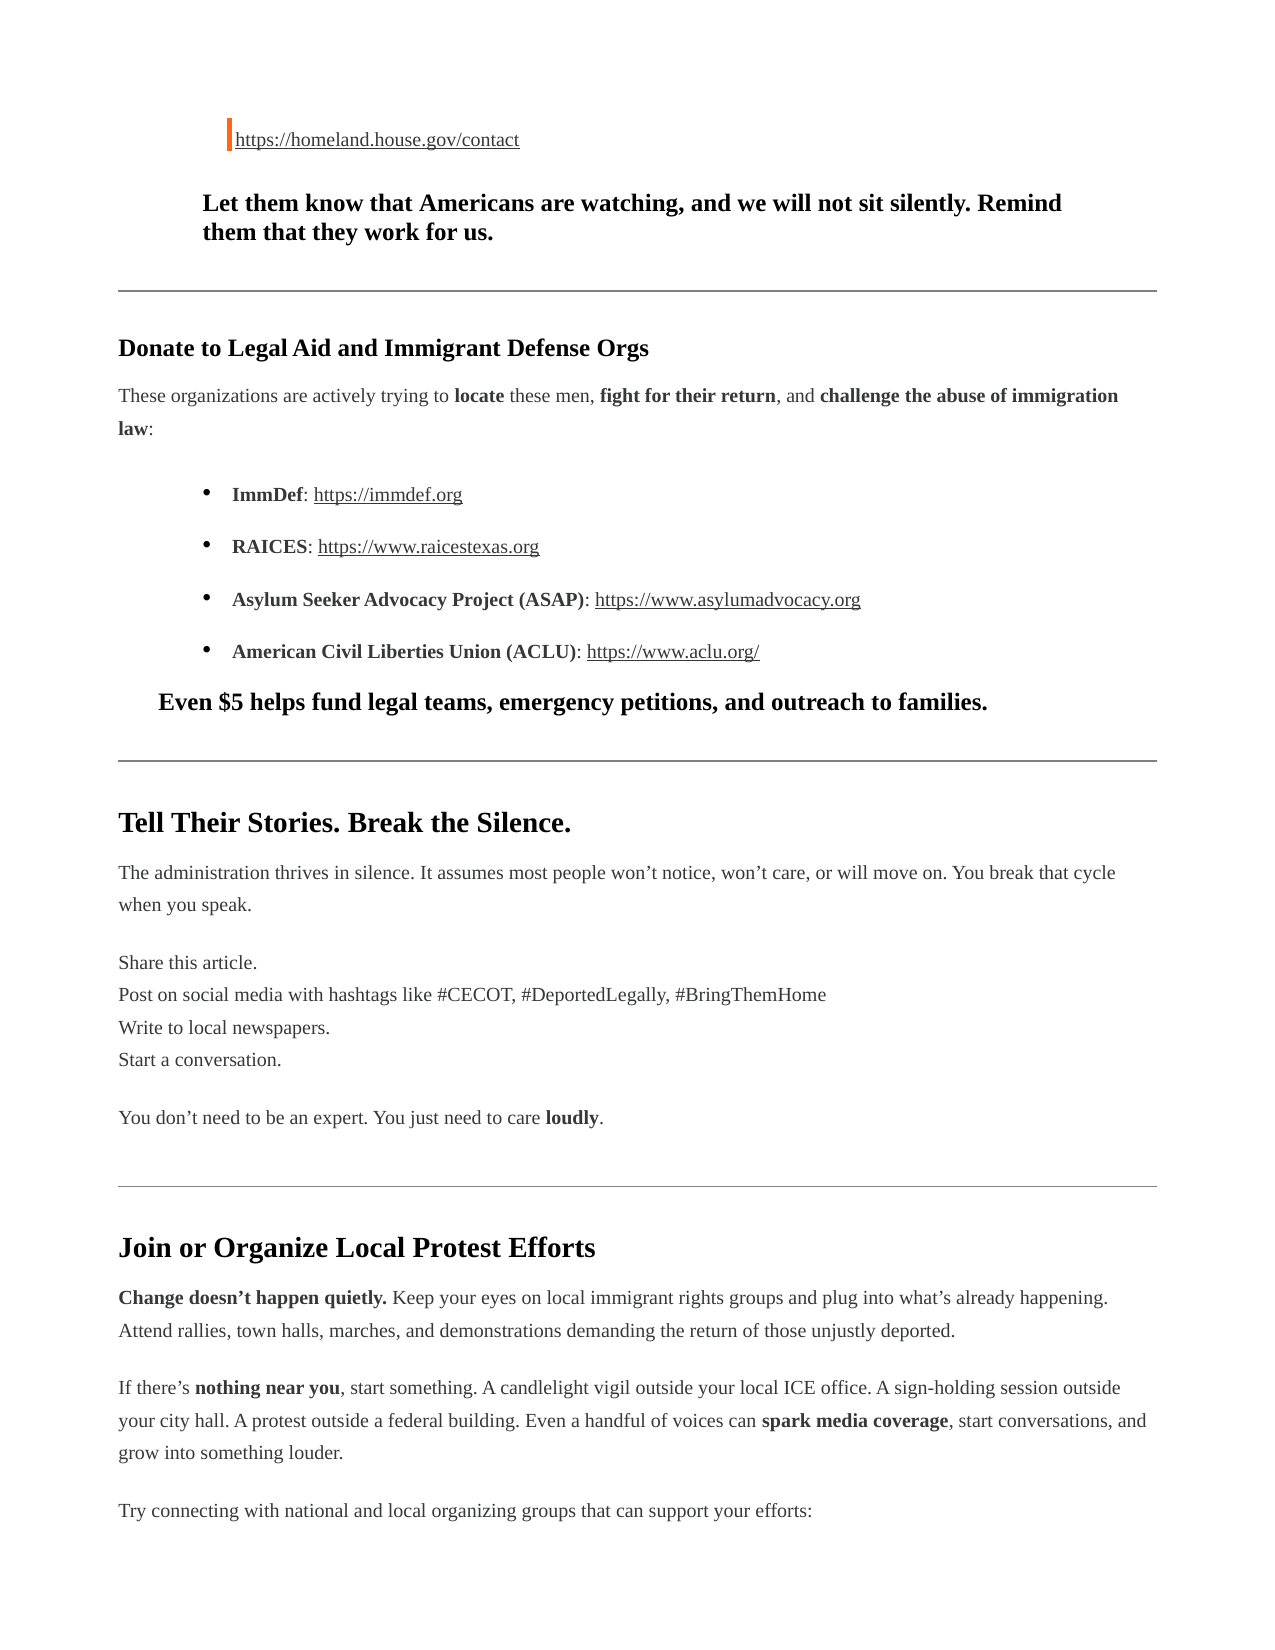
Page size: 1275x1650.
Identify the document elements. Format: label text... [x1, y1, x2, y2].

text https://homeland.house.gov/contact [232, 118, 1073, 151]
text You don’t need to be an expert. You just need to care loudly. [118, 1096, 1157, 1128]
text Try connecting with national and local organizing groups that can support your efforts: [118, 1489, 1157, 1522]
list Asylum Seeker Advocacy Project (ASAP): https://www.asylumadvocacy.org [202, 579, 1147, 612]
text The administration thrives in silence. It assumes most people won’t notice, won’t care, or will move on. You break that cycle when you speak. [118, 851, 1157, 916]
list RAICES: https://www.raicestexas.org [202, 527, 1147, 559]
text Share this article. Post on social media with hashtags like #CECOT, #DeportedLegally, #BringThemHome Write to local newspapers. Start a conversation. [118, 941, 1157, 1071]
subtitle Let them know that Americans are watching, and we will not sit silently. Remind them that they work for us. [202, 188, 1073, 246]
list ImmDef: https://immdef.org [202, 474, 1147, 507]
subtitle Donate to Legal Aid and Immigrant Defense Orgs [118, 333, 1157, 362]
subtitle Even $5 helps fund legal teams, emergency petitions, and outreach to families. [158, 687, 1147, 716]
text Change doesn’t happen quietly. Keep your eyes on local immigrant rights groups and plug into what’s already happening. Attend rallies, town halls, marches, and demonstrations demanding the return of those unjustly deported. [118, 1277, 1157, 1342]
list American Civil Liberties Union (ACLU): https://www.aclu.org/ [202, 632, 1147, 664]
subtitle Tell Their Stories. Break the Silence. [118, 805, 1157, 838]
text These organizations are actively trying to locate these men, fight for their return, and challenge the abuse of immigration law: [118, 374, 1157, 439]
subtitle Join or Organize Local Protest Efforts [118, 1231, 1157, 1264]
text If there’s nothing near you, start something. A candlelight vigil outside your local ICE office. A sign-holding session outside your city hall. A protest outside a federal building. Even a handful of voices can spark media coverage, start conversations, and grow into something louder. [118, 1367, 1157, 1464]
